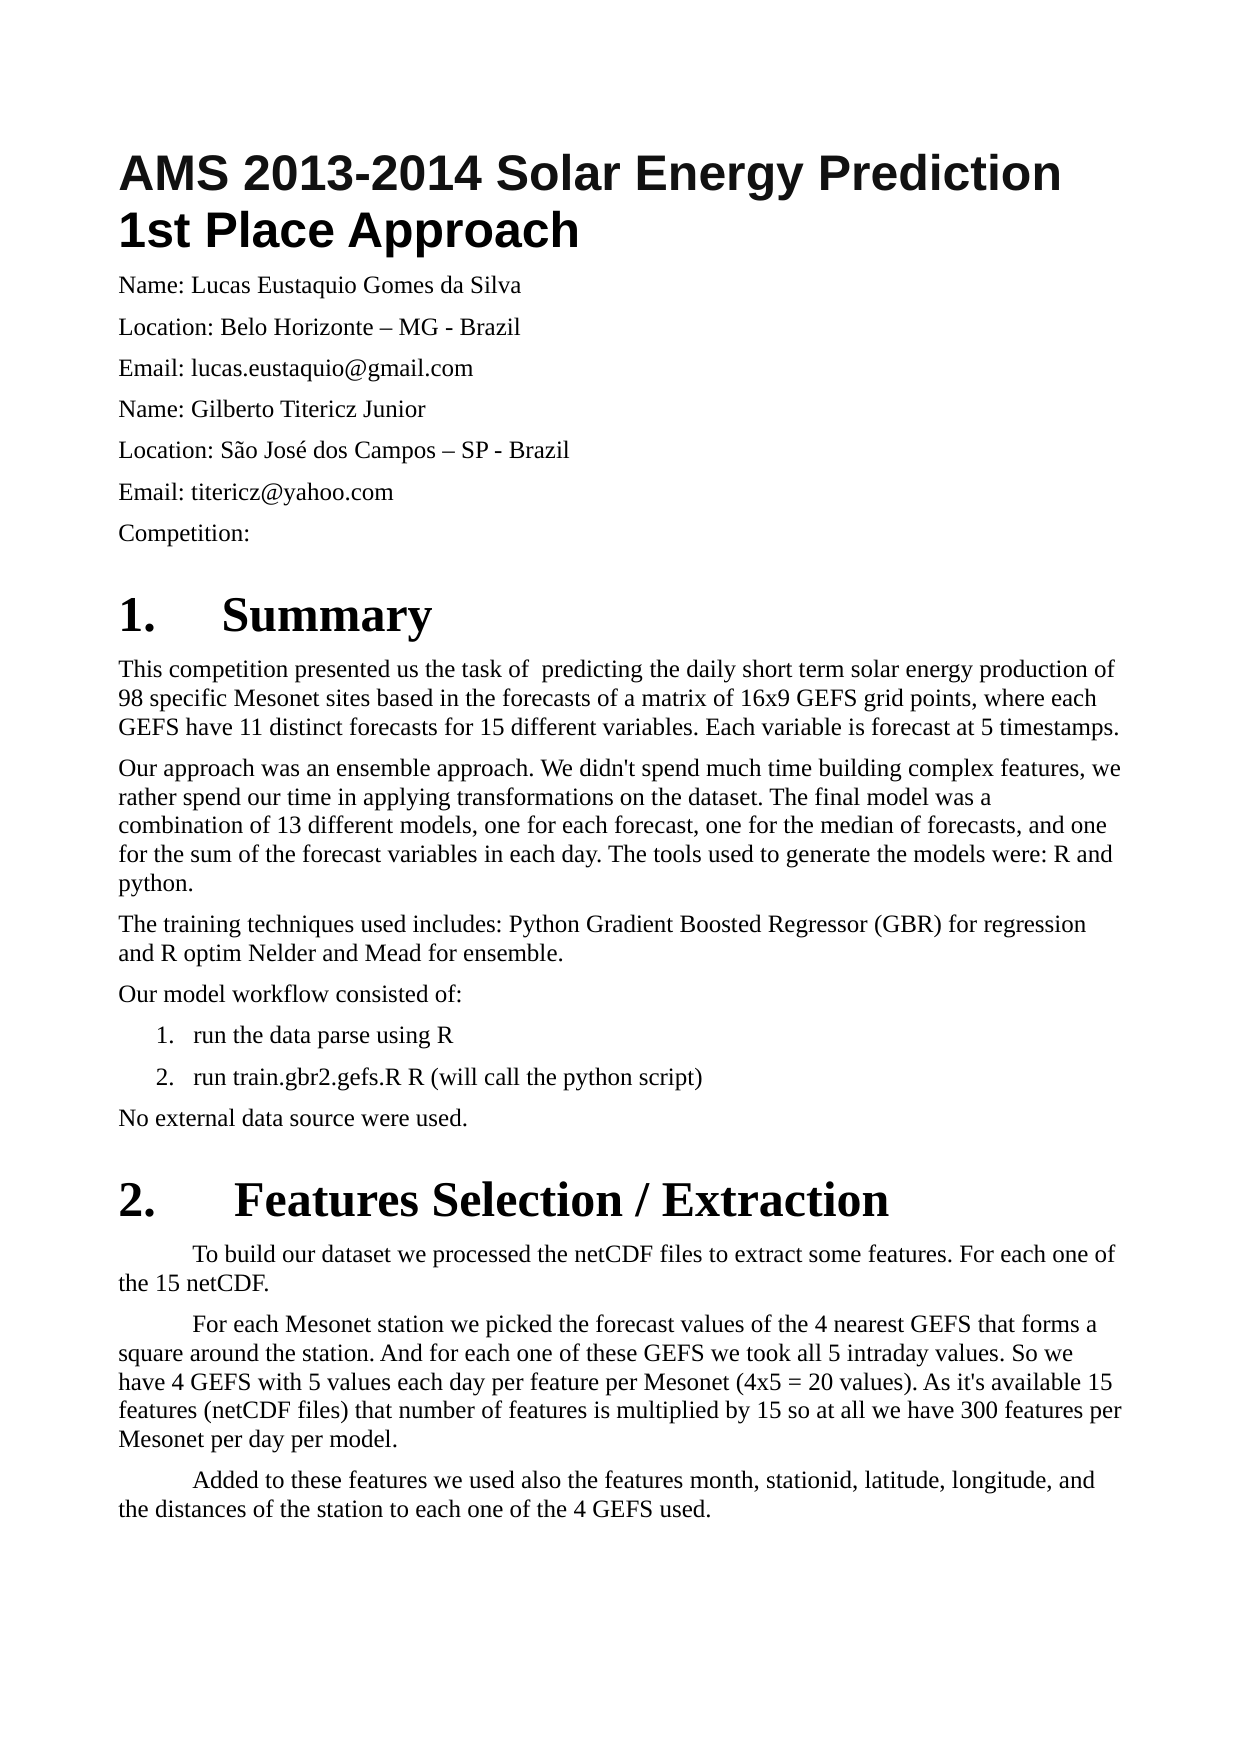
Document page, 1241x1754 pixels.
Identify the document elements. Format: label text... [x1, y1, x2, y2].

text Email: lucas.eustaquio@gmail.com [118, 353, 1122, 382]
text This competition presented us the task of predicting the daily short term solar energy production of 98 specific Mesonet sites based in the forecasts of a matrix of 16x9 GEFS grid points, where each GEFS have 11 distinct forecasts for 15 different variables. Each variable is forecast at 5 timestamps. [118, 654, 1122, 741]
list run train.gbr2.gefs.R R (will call the python script) [156, 1062, 1122, 1091]
text Location: São José dos Campos – SP - Brazil [118, 436, 1122, 464]
subtitle Features Selection / Extraction [118, 1169, 1122, 1227]
text Our approach was an ensemble approach. We didn't spend much time building complex features, we rather spend our time in applying transformations on the dataset. The final model was a combination of 13 different models, one for each forecast, one for the median of forecasts, and one for the sum of the forecast variables in each day. The tools used to generate the models were: R and python. [118, 753, 1122, 897]
text No external data source were used. [118, 1103, 1122, 1132]
text The training techniques used includes: Python Gradient Boosted Regressor (GBR) for regression and R optim Nelder and Mead for ensemble. [118, 909, 1122, 967]
list run the data parse using R [156, 1021, 1122, 1049]
text Competition: [118, 518, 1122, 547]
text Name: Lucas Eustaquio Gomes da Silva [118, 271, 1122, 299]
text To build our dataset we processed the netCDF files to extract some features. For each one of the 15 netCDF. [118, 1239, 1122, 1297]
text Our model workflow consisted of: [118, 979, 1122, 1008]
subtitle Summary [118, 584, 1122, 642]
title AMS 2013-2014 Solar Energy Prediction 1st Place Approach [118, 143, 1122, 258]
text Name: Gilberto Titericz Junior [118, 394, 1122, 423]
text Location: Belo Horizonte – MG - Brazil [118, 312, 1122, 341]
text For each Mesonet station we picked the forecast values of the 4 nearest GEFS that forms a square around the station. And for each one of these GEFS we took all 5 intraday values. So we have 4 GEFS with 5 values each day per feature per Mesonet (4x5 = 20 values). As it's available 15 features (netCDF files) that number of features is multiplied by 15 so at all we have 300 features per Mesonet per day per model. [118, 1309, 1122, 1453]
text Added to these features we used also the features month, stationid, latitude, longitude, and the distances of the station to each one of the 4 GEFS used. [118, 1466, 1122, 1523]
text Email: titericz@yahoo.com [118, 477, 1122, 506]
